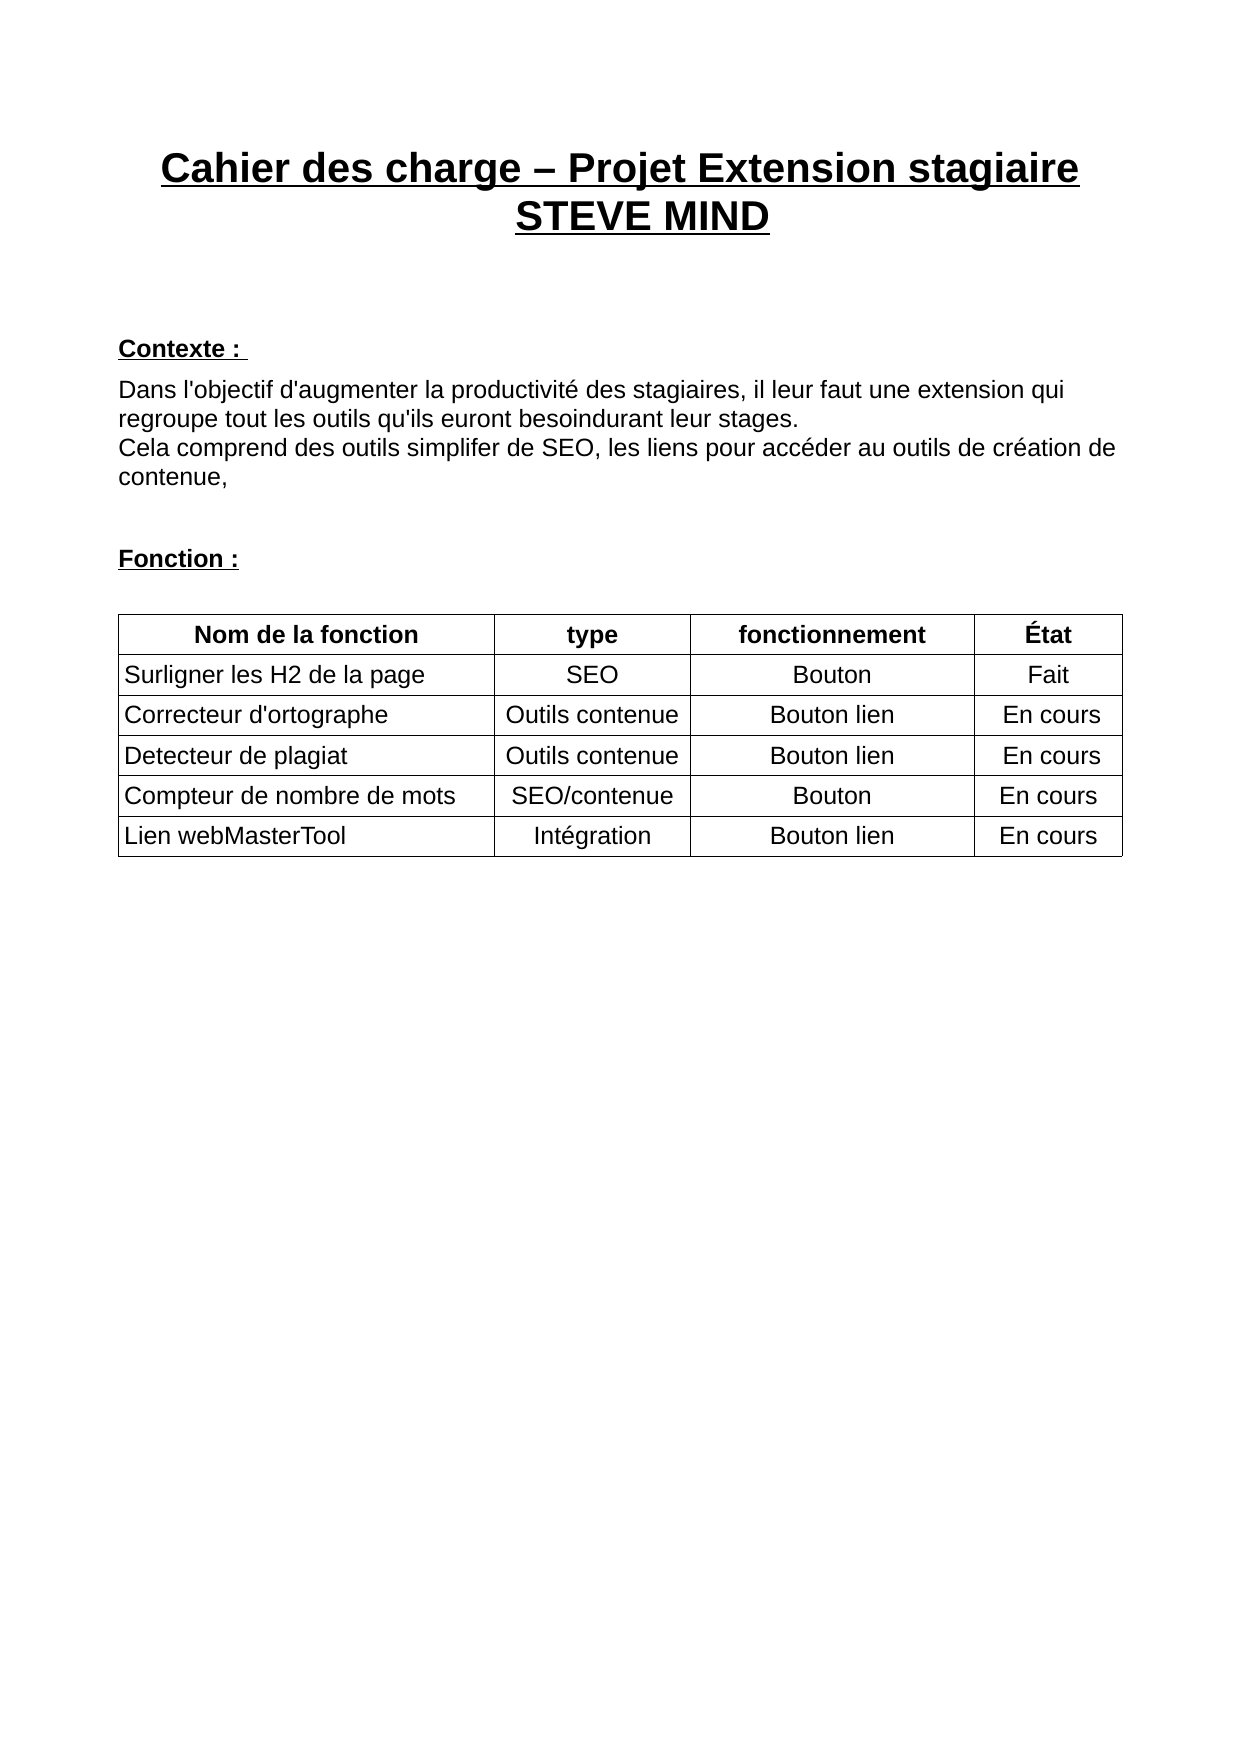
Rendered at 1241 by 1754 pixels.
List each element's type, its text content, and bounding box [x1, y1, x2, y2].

table_cell SEO [495, 655, 690, 694]
table_cell Bouton lien [691, 736, 974, 775]
text Contexte : [118, 334, 1122, 363]
table_header Nom de la fonction [119, 615, 494, 654]
table_cell Intégration [495, 817, 690, 856]
table_cell Outils contenue [495, 696, 690, 735]
table_cell Bouton [691, 655, 974, 694]
text Dans l'objectif d'augmenter la productivité des stagiaires, il leur faut une extension qui regroupe tout les outils qu'ils euront besoindurant leur stages. Cela comprend des outils simplifer de SEO, les liens pour accéder au outils de création de contenue, [118, 375, 1122, 490]
text Fonction : [118, 544, 1122, 601]
table_cell Detecteur de plagiat [119, 736, 494, 775]
table_cell En cours [975, 696, 1122, 735]
table_cell Correcteur d'ortographe [119, 696, 494, 735]
table_cell Bouton [691, 776, 974, 816]
table_cell En cours [975, 736, 1122, 775]
table_header fonctionnement [691, 615, 974, 654]
table_cell Compteur de nombre de mots [119, 776, 494, 816]
table_cell Lien webMasterTool [119, 817, 494, 856]
subtitle Cahier des charge – Projet Extension stagiaire STEVE MIND [118, 143, 1122, 239]
table_cell Bouton lien [691, 696, 974, 735]
table_cell SEO/contenue [495, 776, 690, 816]
table_cell Outils contenue [495, 736, 690, 775]
table_cell En cours [975, 817, 1122, 856]
table_cell Bouton lien [691, 817, 974, 856]
table_header État [975, 615, 1122, 654]
table_header type [495, 615, 690, 654]
table_cell Surligner les H2 de la page [119, 655, 494, 694]
table_cell En cours [975, 776, 1122, 816]
table_cell Fait [975, 655, 1122, 694]
